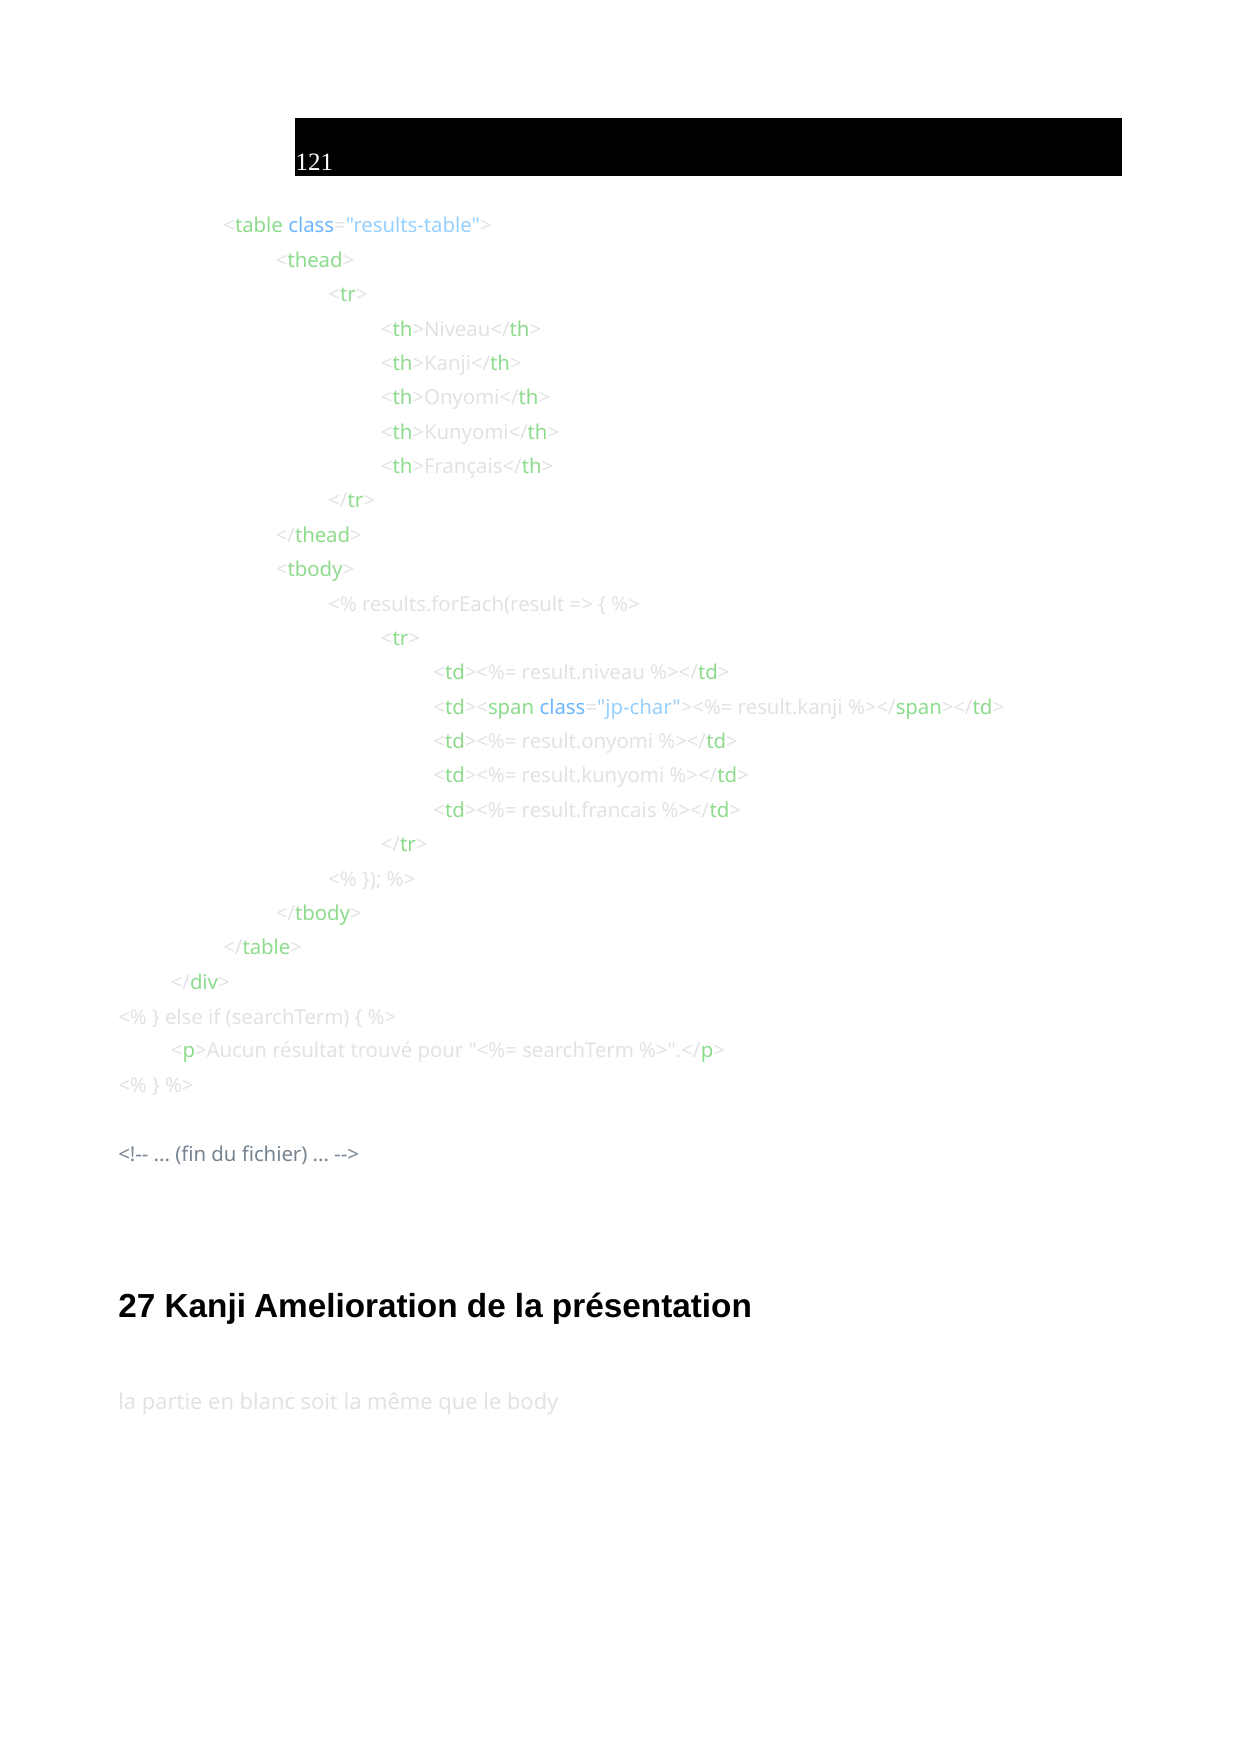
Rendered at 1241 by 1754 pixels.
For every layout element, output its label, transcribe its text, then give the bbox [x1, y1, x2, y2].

text <p>Aucun résultat trouvé pour "<%= searchTerm %>".</p> [118, 1030, 1122, 1064]
text la partie en blanc soit la même que le body [118, 1386, 1122, 1415]
text </tr> [118, 824, 1122, 858]
text <% } %> [118, 1064, 1122, 1099]
text <th>Onyomi</th> [118, 377, 1122, 411]
text <td><%= result.francais %></td> [118, 789, 1122, 824]
text </thead> [118, 514, 1122, 549]
text </div> [118, 961, 1122, 996]
text </tbody> [118, 893, 1122, 927]
text <!-- ... (fin du fichier) ... --> [118, 1133, 1122, 1168]
text <% } else if (searchTerm) { %> [118, 996, 1122, 1030]
text </table> [118, 927, 1122, 961]
text <th>Français</th> [118, 446, 1122, 480]
text </tr> [118, 480, 1122, 514]
text <td><%= result.kunyomi %></td> [118, 755, 1122, 789]
text <% }); %> [118, 858, 1122, 893]
text <table class="results-table"> [118, 205, 1122, 239]
text <th>Kanji</th> [118, 343, 1122, 377]
text <tbody> [118, 549, 1122, 583]
text <td><%= result.niveau %></td> [118, 652, 1122, 686]
text <th>Niveau</th> [118, 308, 1122, 343]
text <tr> [118, 274, 1122, 308]
text <td><%= result.onyomi %></td> [118, 721, 1122, 755]
text <% results.forEach(result => { %> [118, 583, 1122, 618]
text <thead> [118, 239, 1122, 274]
text <th>Kunyomi</th> [118, 411, 1122, 446]
text <td><span class="jp-char"><%= result.kanji %></span></td> [118, 686, 1122, 721]
subtitle 27 Kanji Amelioration de la présentation [118, 1286, 1122, 1324]
text <tr> [118, 618, 1122, 652]
